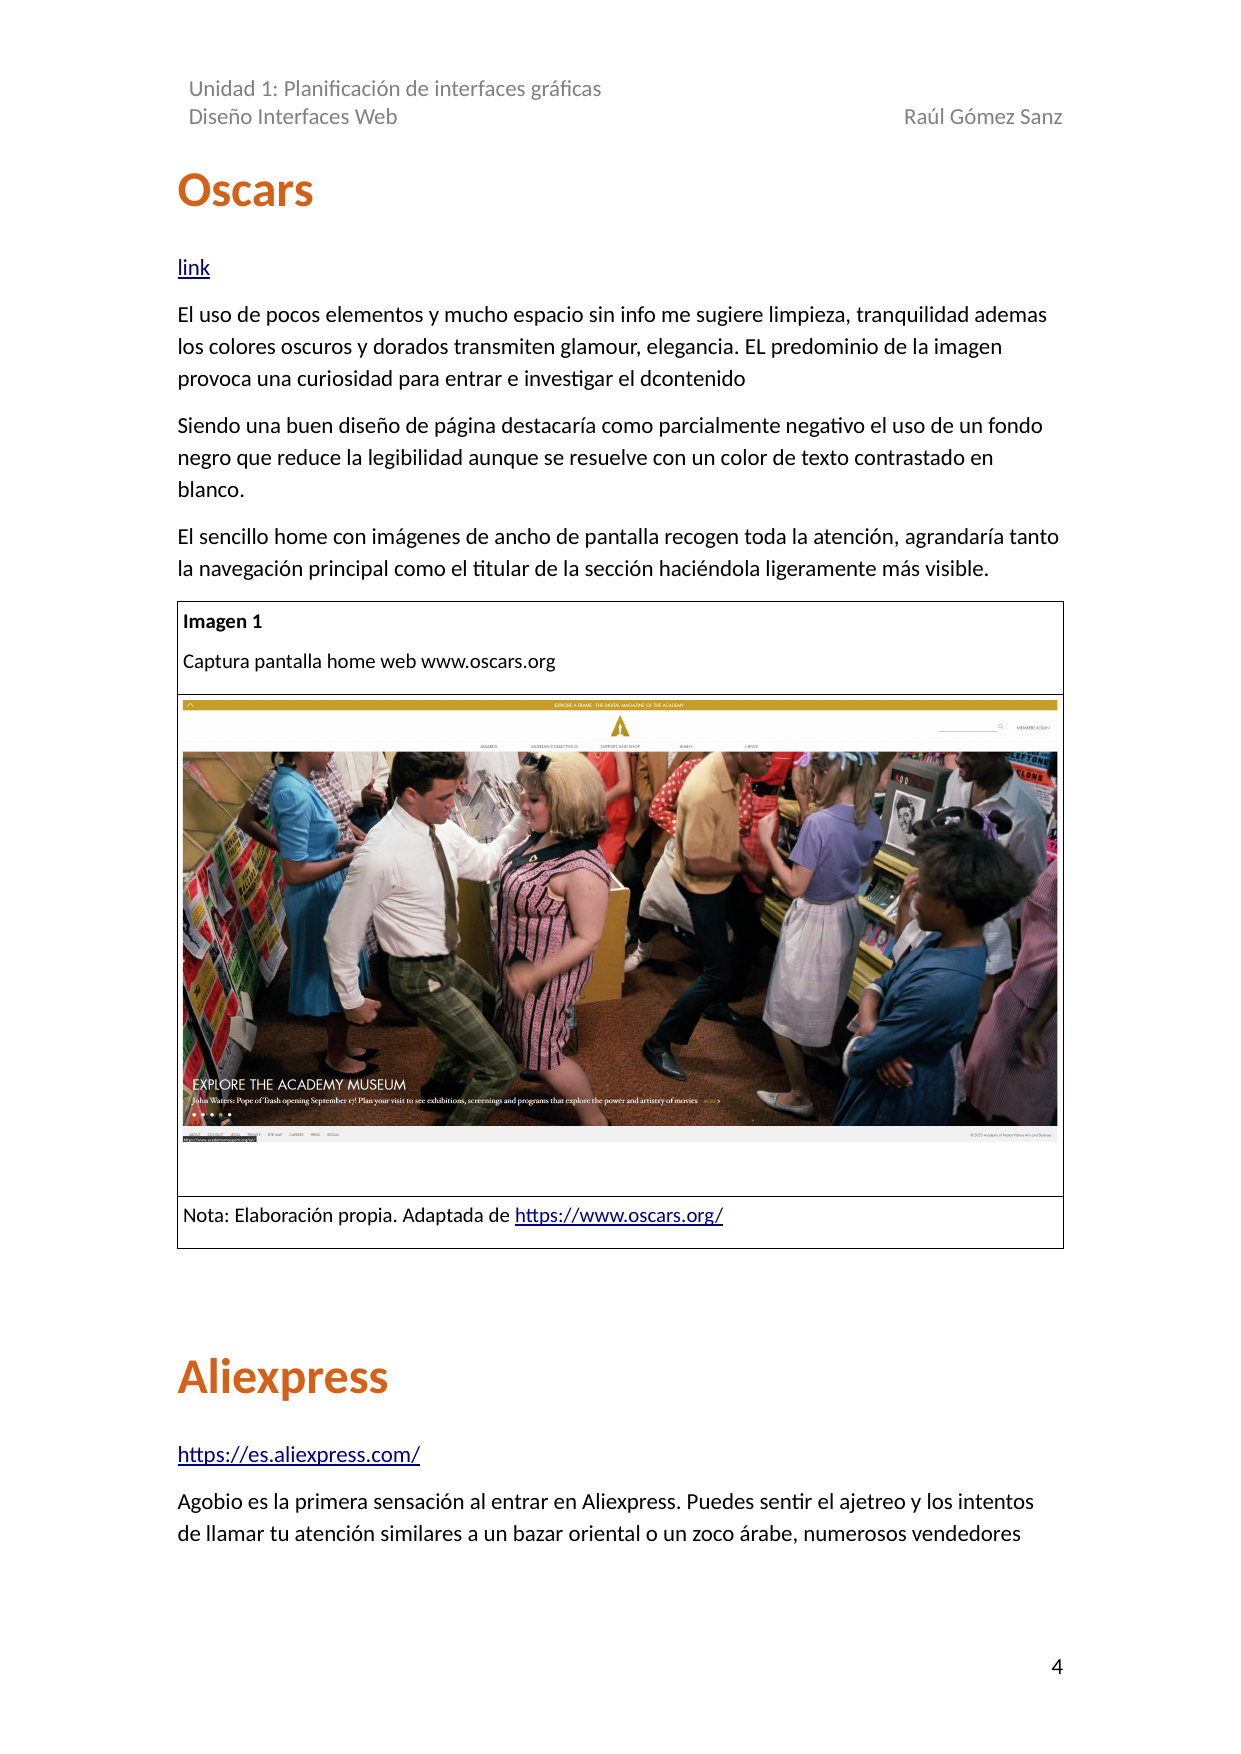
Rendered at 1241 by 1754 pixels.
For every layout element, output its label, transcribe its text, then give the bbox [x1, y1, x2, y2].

table_cell [178, 695, 1063, 1196]
subtitle Oscars [177, 158, 1063, 219]
table_header Imagen 1 Captura pantalla home web www.oscars.org [178, 602, 1063, 694]
text El sencillo home con imágenes de ancho de pantalla recogen toda la atención, agrandaría tanto la navegación principal como el titular de la sección haciéndola ligeramente más visible. [177, 522, 1063, 582]
subtitle Aliexpress [177, 1345, 1063, 1406]
text Agobio es la primera sensación al entrar en Aliexpress. Puedes sentir el ajetreo y los intentos de llamar tu atención similares a un bazar oriental o un zoco árabe, numerosos vendedores [177, 1487, 1063, 1547]
text https://es.aliexpress.com/ [177, 1440, 1063, 1468]
picture [182, 700, 1058, 1142]
text El uso de pocos elementos y mucho espacio sin info me sugiere limpieza, tranquilidad ademas los colores oscuros y dorados transmiten glamour, elegancia. EL predominio de la imagen provoca una curiosidad para entrar e investigar el dcontenido [177, 300, 1063, 392]
text Siendo una buen diseño de página destacaría como parcialmente negativo el uso de un fondo negro que reduce la legibilidad aunque se resuelve con un color de texto contrastado en blanco. [177, 411, 1063, 503]
text link [177, 253, 1063, 281]
table_cell Nota: Elaboración propia. Adaptada de https://www.oscars.org/ [178, 1197, 1063, 1248]
